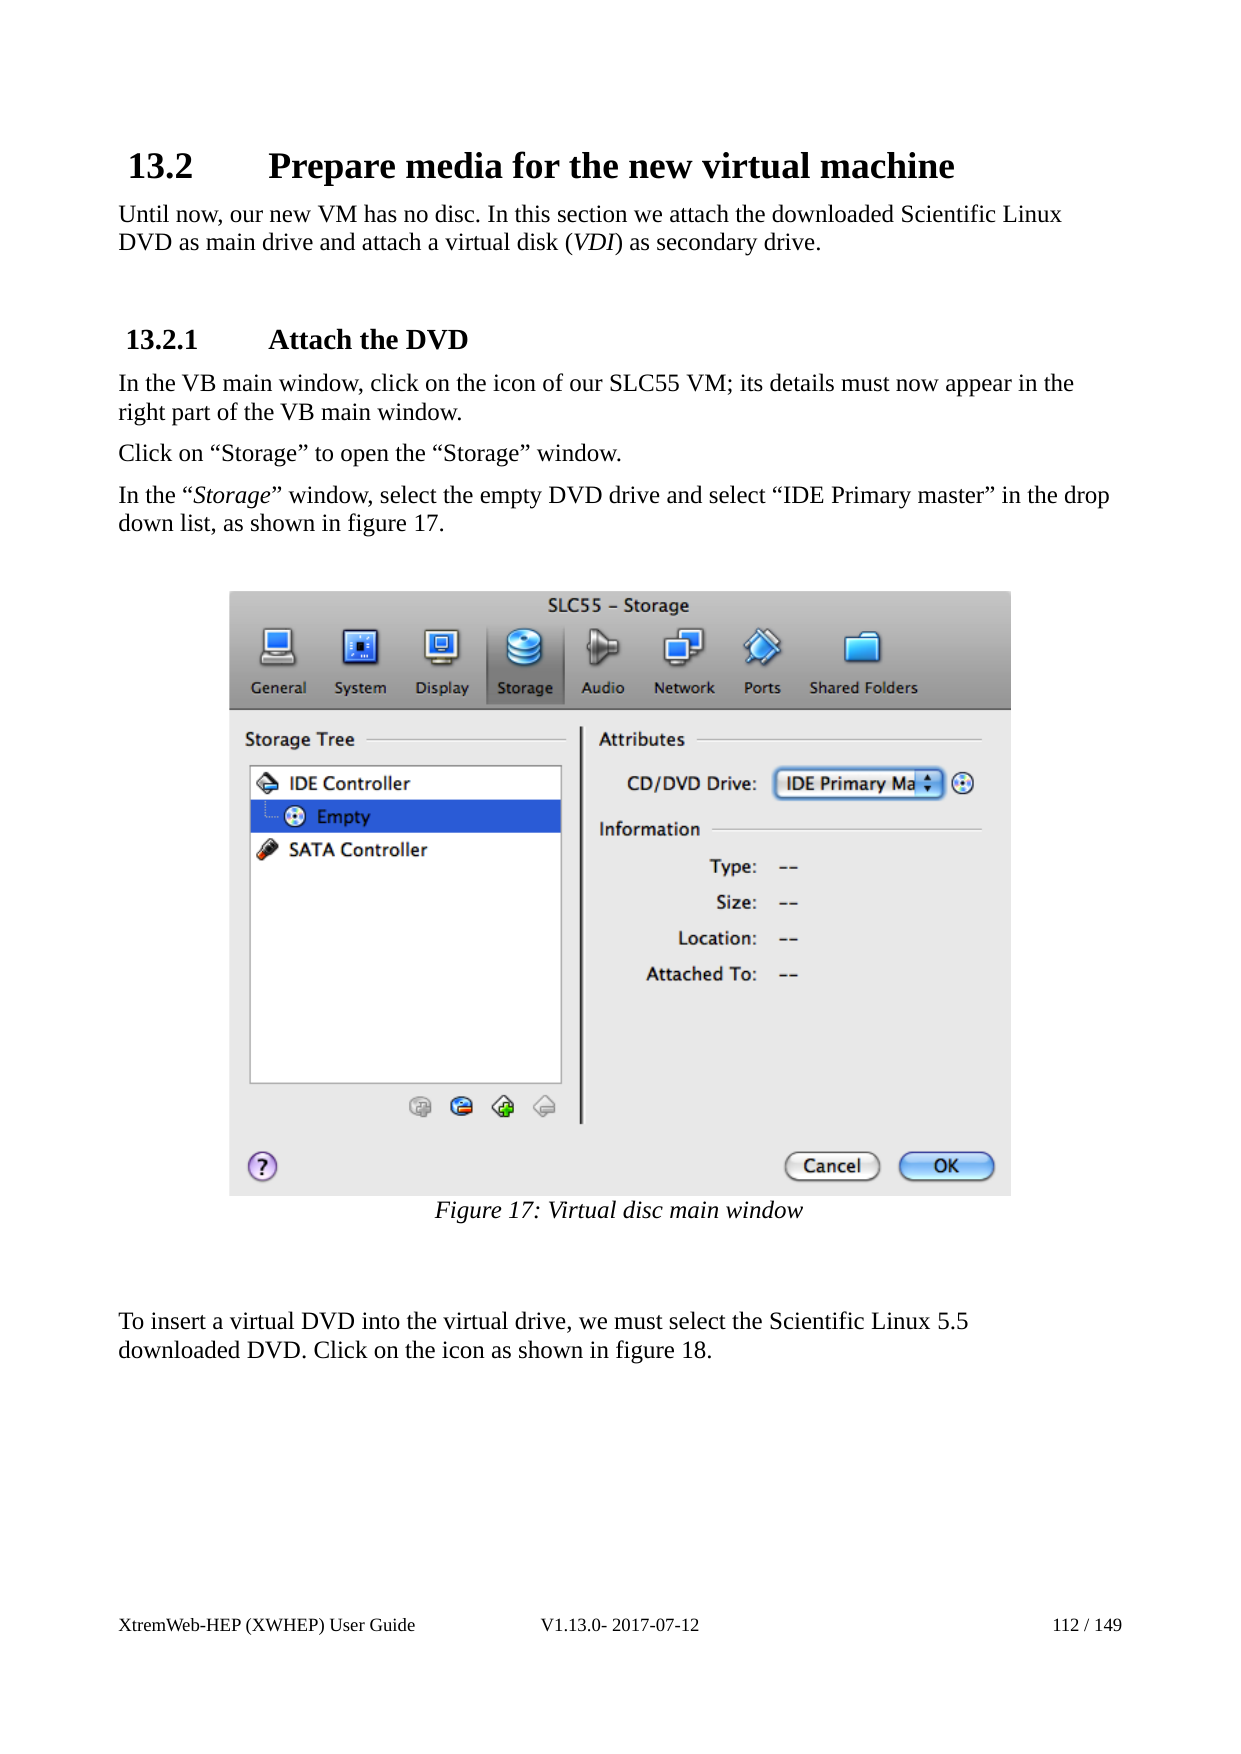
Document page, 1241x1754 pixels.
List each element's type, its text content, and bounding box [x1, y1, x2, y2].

text In the VB main window, click on the icon of our SLC55 VM; its details must now appear in the right part of the VB main window. [118, 368, 1122, 426]
text In the “Storage” window, select the empty DVD drive and select “IDE Primary master” in the drop down list, as shown in figure 17. [118, 480, 1122, 537]
picture [229, 591, 1011, 1196]
text Click on “Storage” to open the “Storage” window. [118, 438, 1122, 467]
text Until now, our new VM has no disc. In this section we attach the downloaded Scientific Linux DVD as main drive and attach a virtual disk (VDI) as secondary drive. [118, 199, 1122, 256]
subtitle Prepare media for the new virtual machine [118, 143, 1122, 186]
text Figure 17: Virtual disc main window [229, 1196, 1011, 1224]
subtitle Attach the DVD [118, 322, 1122, 356]
text To insert a virtual DVD into the virtual drive, we must select the Scientific Linux 5.5 downloaded DVD. Click on the icon as shown in figure 18. [118, 1306, 1122, 1364]
